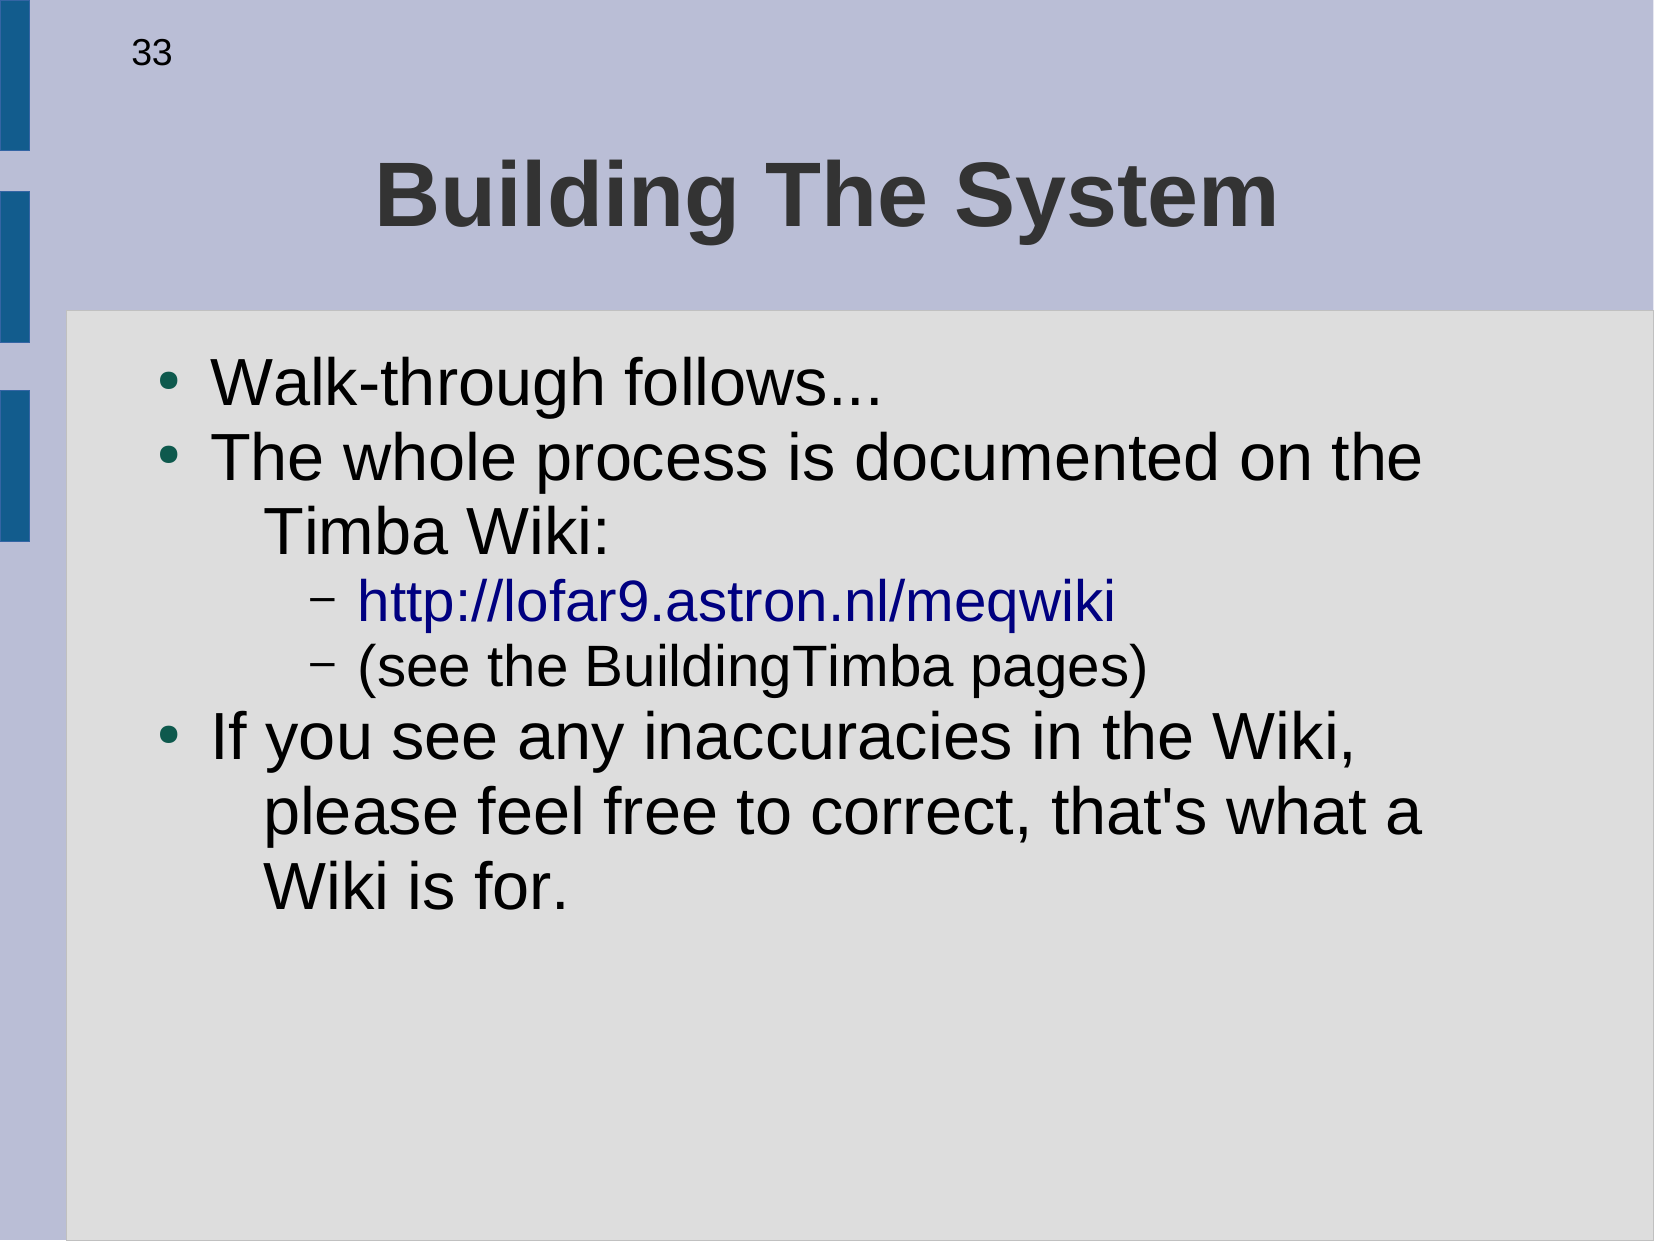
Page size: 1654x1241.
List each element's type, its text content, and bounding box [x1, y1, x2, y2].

text_box [155, 23, 279, 97]
title Building The System [121, 91, 1534, 299]
list Walk-through follows... The whole process is documented on the Timba Wiki: http://lofar9.astron.nl/meqwiki (see the BuildingTimba pages) If you see any inaccuracies in the Wiki, please feel free to correct, that's what a Wiki is for. [121, 344, 1534, 1127]
